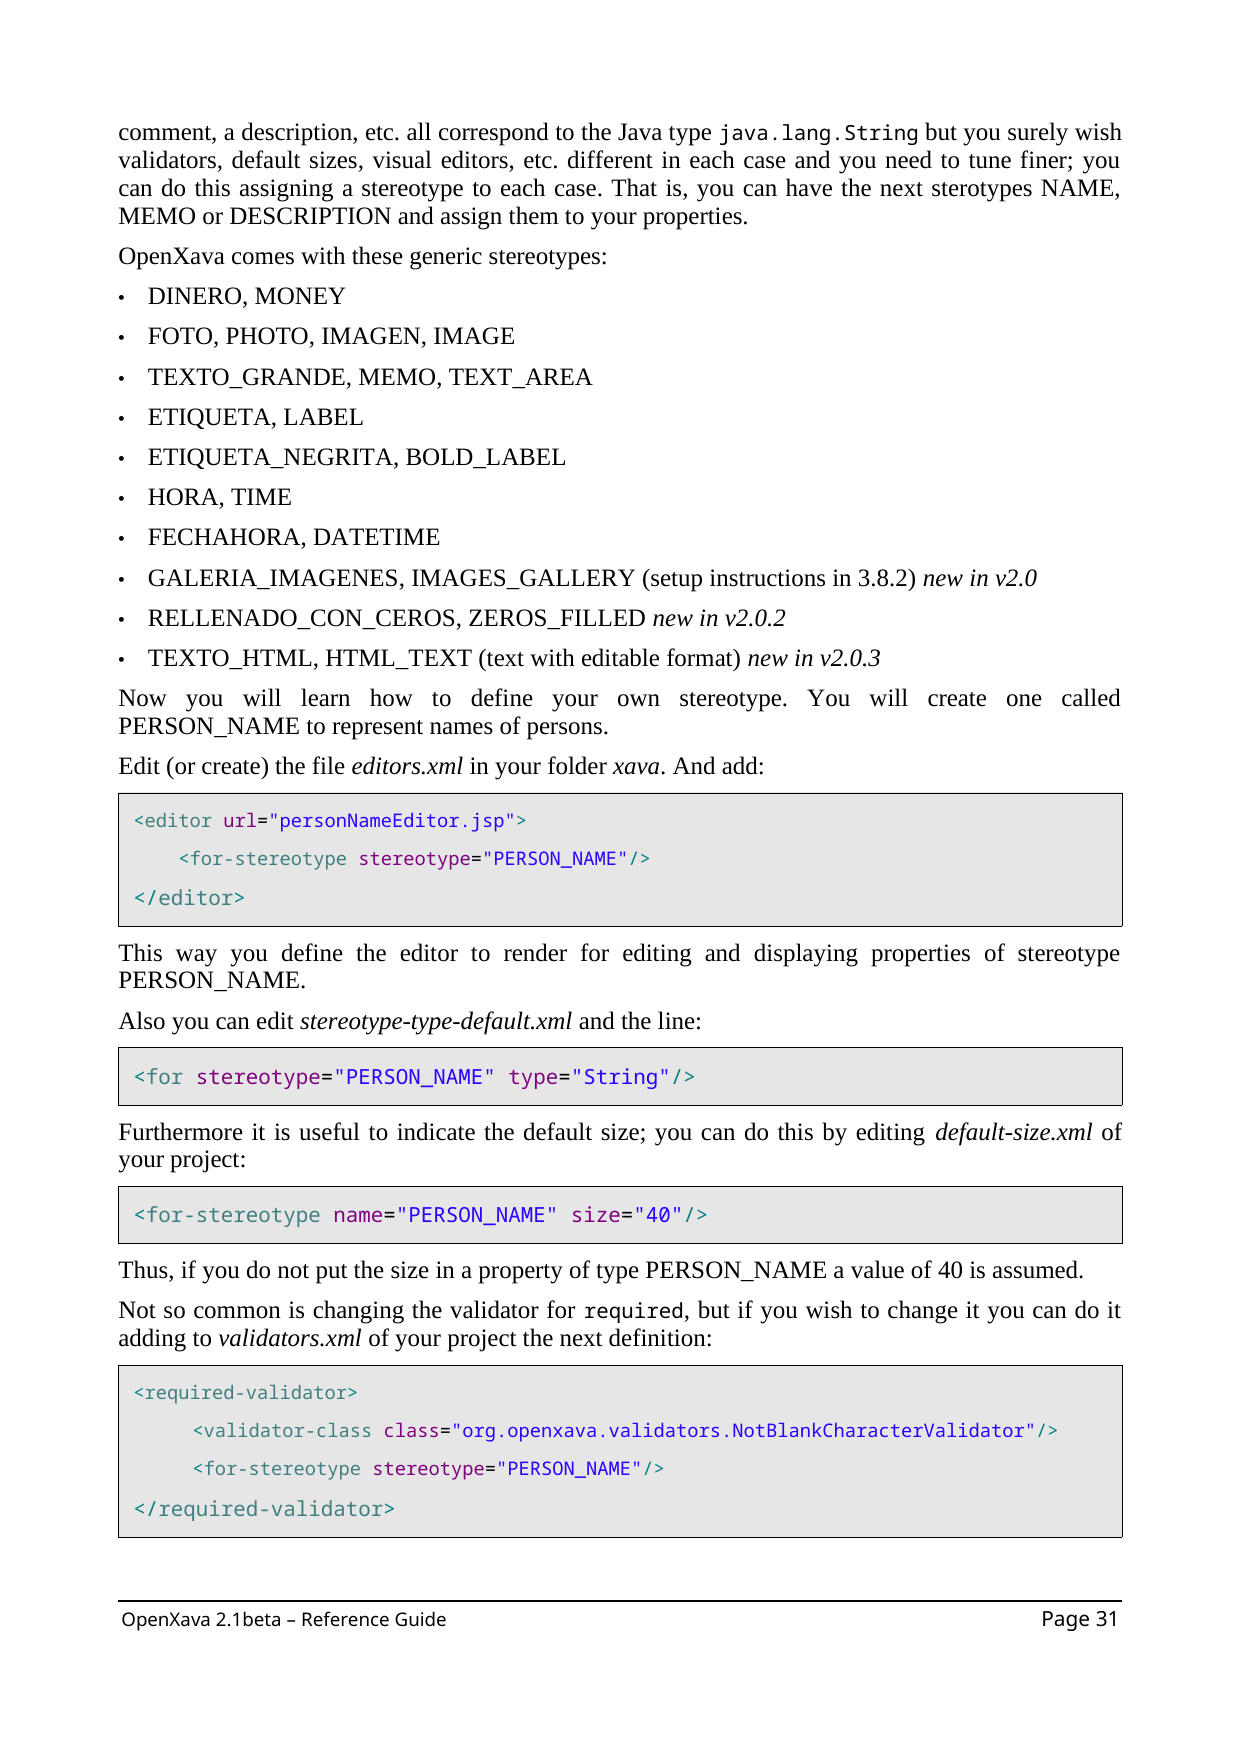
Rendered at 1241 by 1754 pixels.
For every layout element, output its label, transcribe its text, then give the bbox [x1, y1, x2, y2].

text This way you define the editor to render for editing and displaying properties of stereotype PERSON_NAME. [118, 939, 1122, 994]
text comment, a description, etc. all correspond to the Java type java.lang.String but you surely wish validators, default sizes, visual editors, etc. different in each case and you need to tune finer; you can do this assigning a stereotype to each case. That is, you can have the next sterotypes NAME, MEMO or DESCRIPTION and assign them to your properties. [118, 118, 1122, 229]
text <for-stereotype stereotype="PERSON_NAME"/> [119, 1441, 1122, 1479]
text OpenXava comes with these generic stereotypes: [118, 242, 1122, 270]
text <editor url="personNameEditor.jsp"> [119, 794, 1122, 830]
text Furthermore it is useful to indicate the default size; you can do this by editing default-size.xml of your project: [118, 1118, 1122, 1173]
list DINERO, MONEY [118, 282, 1122, 310]
text Thus, if you do not put the size in a property of type PERSON_NAME a value of 40 is assumed. [118, 1256, 1122, 1284]
list TEXTO_HTML, HTML_TEXT (text with editable format) new in v2.0.3 [118, 644, 1122, 672]
text <for-stereotype name="PERSON_NAME" size="40"/> [119, 1187, 1122, 1243]
list FOTO, PHOTO, IMAGEN, IMAGE [118, 322, 1122, 350]
text <validator-class class="org.openxava.validators.NotBlankCharacterValidator"/> [119, 1403, 1122, 1441]
text Also you can edit stereotype-type-default.xml and the line: [118, 1007, 1122, 1034]
text <for stereotype="PERSON_NAME" type="String"/> [119, 1048, 1122, 1105]
list ETIQUETA, LABEL [118, 403, 1122, 431]
list TEXTO_GRANDE, MEMO, TEXT_AREA [118, 363, 1122, 390]
text <for-stereotype stereotype="PERSON_NAME"/> [119, 830, 1122, 868]
text </required-validator> [119, 1479, 1122, 1537]
text <required-validator> [119, 1366, 1122, 1403]
text Not so common is changing the validator for required, but if you wish to change it you can do it adding to validators.xml of your project the next definition: [118, 1296, 1122, 1352]
list FECHAHORA, DATETIME [118, 523, 1122, 551]
text Now you will learn how to define your own stereotype. You will create one called PERSON_NAME to represent names of persons. [118, 684, 1122, 740]
list ETIQUETA_NEGRITA, BOLD_LABEL [118, 443, 1122, 471]
text </editor> [119, 868, 1122, 926]
list HORA, TIME [118, 483, 1122, 511]
text Edit (or create) the file editors.xml in your folder xava. And add: [118, 752, 1122, 780]
list GALERIA_IMAGENES, IMAGES_GALLERY (setup instructions in 3.8.2) new in v2.0 [118, 564, 1122, 591]
list RELLENADO_CON_CEROS, ZEROS_FILLED new in v2.0.2 [118, 604, 1122, 632]
